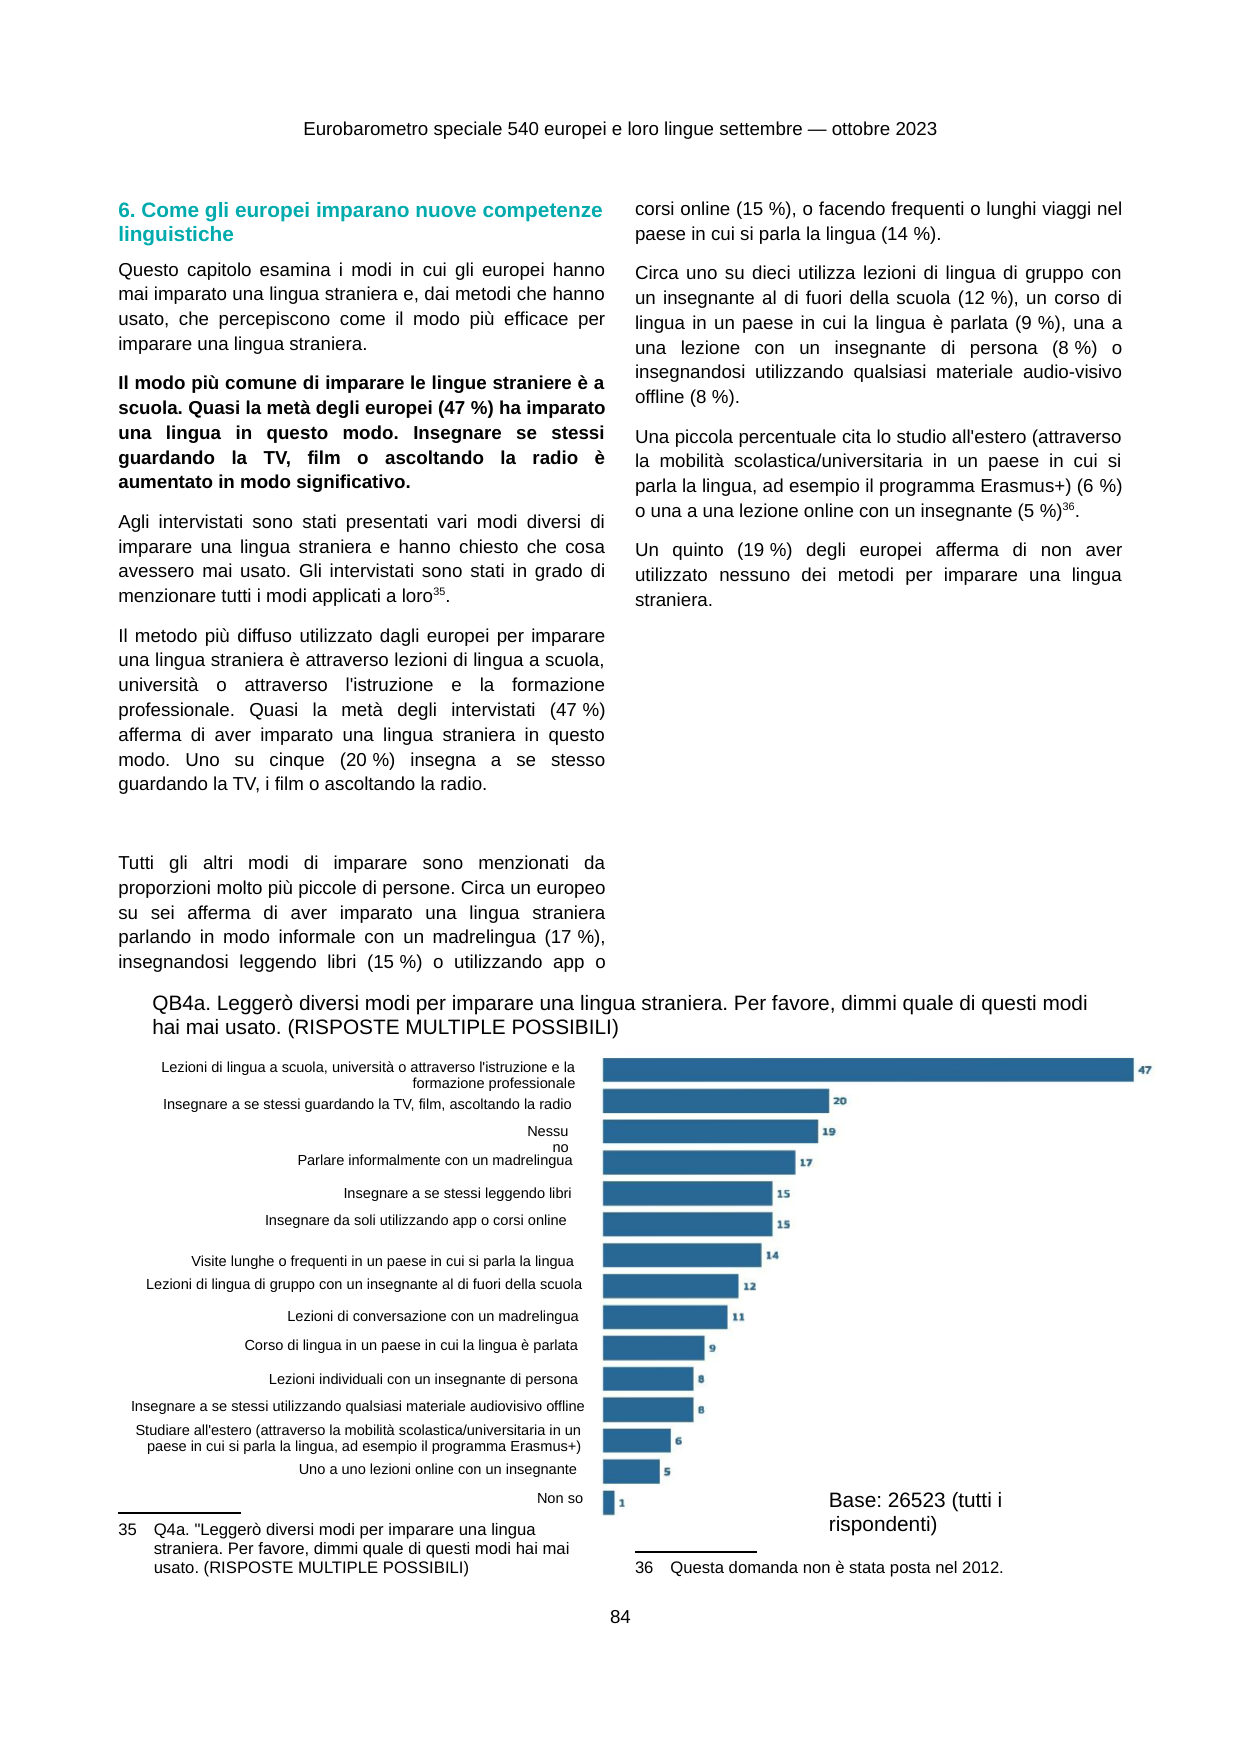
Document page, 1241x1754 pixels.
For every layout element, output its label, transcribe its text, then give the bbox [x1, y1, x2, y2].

text Un quinto (19 %) degli europei afferma di non aver utilizzato nessuno dei metodi per imparare una lingua straniera. [635, 539, 1122, 610]
text Circa uno su dieci utilizza lezioni di lingua di gruppo con un insegnante al di fuori della scuola (12 %), un corso di lingua in un paese in cui la lingua è parlata (9 %), una a una lezione con un insegnante di persona (8 %) o insegnandosi utilizzando qualsiasi materiale audio-visivo offline (8 %). [635, 262, 1122, 408]
picture [600, 1049, 1156, 1519]
text Il metodo più diffuso utilizzato dagli europei per imparare una lingua straniera è attraverso lezioni di lingua a scuola, università o attraverso l'istruzione e la formazione professionale. Quasi la metà degli intervistati (47 %) afferma di aver imparato una lingua straniera in questo modo. Uno su cinque (20 %) insegna a se stesso guardando la TV, i film o ascoltando la radio. [118, 624, 605, 795]
text Agli intervistati sono stati presentati vari modi diversi di imparare una lingua straniera e hanno chiesto che cosa avessero mai usato. Gli intervistati sono stati in grado di menzionare tutti i modi applicati a loro. [118, 511, 605, 607]
text Questo capitolo esamina i modi in cui gli europei hanno mai imparato una lingua straniera e, dai metodi che hanno usato, che percepiscono come il modo più efficace per imparare una lingua straniera. [118, 258, 605, 354]
text corsi online (15 %), o facendo frequenti o lunghi viaggi nel paese in cui si parla la lingua (14 %). [635, 198, 1122, 244]
text Tutti gli altri modi di imparare sono menzionati da proporzioni molto più piccole di persone. Circa un europeo su sei afferma di aver imparato una lingua straniera parlando in modo informale con un madrelingua (17 %), insegnandosi leggendo libri (15 %) o utilizzando app o [118, 852, 605, 973]
text Il modo più comune di imparare le lingue straniere è a scuola. Quasi la metà degli europei (47 %) ha imparato una lingua in questo modo. Insegnare se stessi guardando la TV, film o ascoltando la radio è aumentato in modo significativo. [118, 372, 605, 493]
text Questa domanda non è stata posta nel 2012. [635, 1558, 1122, 1577]
text Una piccola percentuale cita lo studio all'estero (attraverso la mobilità scolastica/universitaria in un paese in cui si parla la lingua, ad esempio il programma Erasmus+) (6 %) o una a una lezione online con un insegnante (5 %). [635, 425, 1122, 521]
text Q4a. "Leggerò diversi modi per imparare una lingua straniera. Per favore, dimmi quale di questi modi hai mai usato. (RISPOSTE MULTIPLE POSSIBILI) [118, 1519, 605, 1577]
subtitle 6. Come gli europei imparano nuove competenze linguistiche [118, 198, 605, 246]
